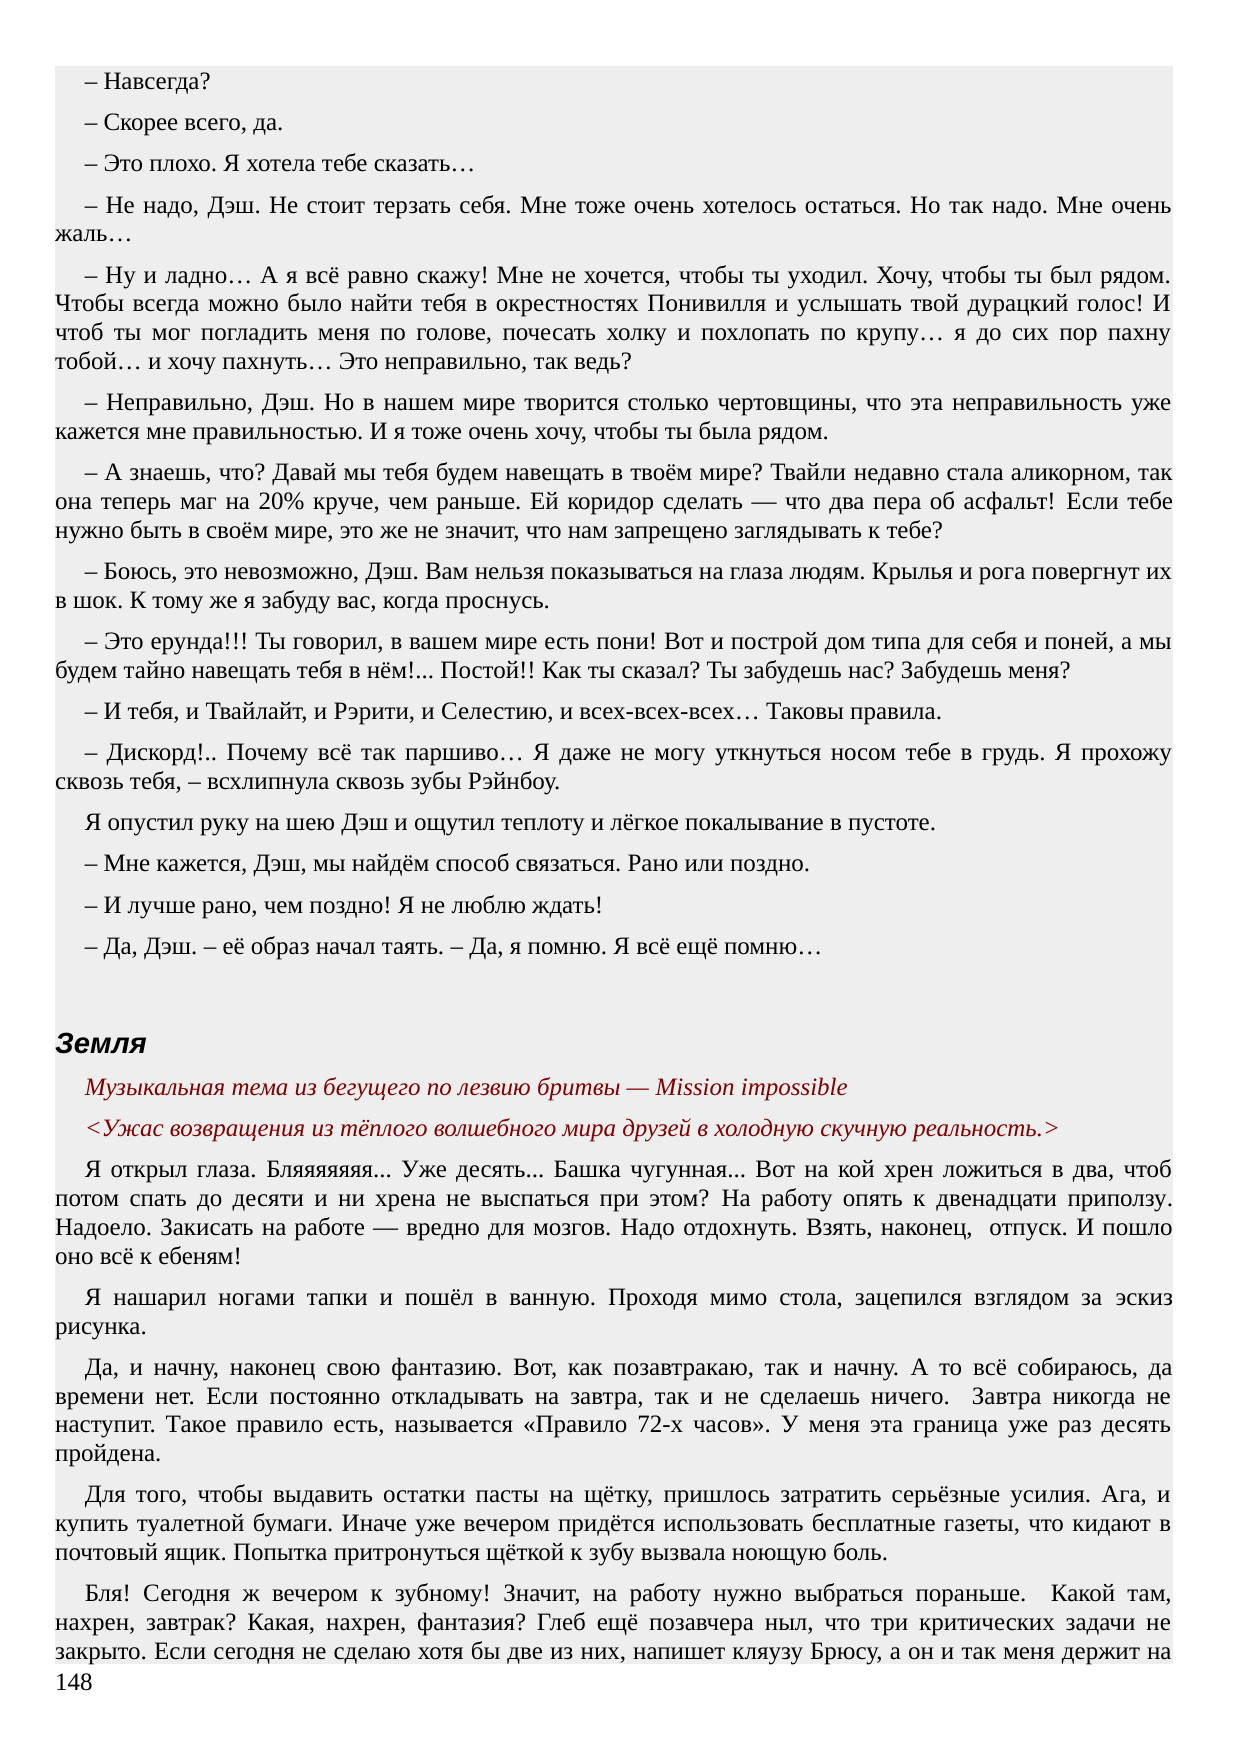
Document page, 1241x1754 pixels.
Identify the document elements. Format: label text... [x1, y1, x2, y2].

text – Мне кажется, Дэш, мы найдём способ связаться. Рано или поздно. [55, 848, 1173, 877]
text – Дискорд!.. Почему всё так паршиво… Я даже не могу уткнуться носом тебе в грудь. Я прохожу сквозь тебя, – всхлипнула сквозь зубы Рэйнбоу. [55, 737, 1173, 795]
text Музыкальная тема из бегущего по лезвию бритвы — Mission impossible [55, 1072, 1173, 1101]
text Бля! Сегодня ж вечером к зубному! Значит, на работу нужно выбраться пораньше. Какой там, нахрен, завтрак? Какая, нахрен, фантазия? Глеб ещё позавчера ныл, что три критических задачи не закрыто. Если сегодня не сделаю хотя бы две из них, напишет кляузу Брюсу, а он и так меня держит на [55, 1578, 1173, 1664]
text – Навсегда? [55, 66, 1173, 95]
text <Ужас возвращения из тёплого волшебного мира друзей в холодную скучную реальность.> [55, 1113, 1173, 1142]
text – Это плохо. Я хотела тебе сказать… [55, 148, 1173, 177]
text – Боюсь, это невозможно, Дэш. Вам нельзя показываться на глаза людям. Крылья и рога повергнут их в шок. К тому же я забуду вас, когда проснусь. [55, 556, 1173, 613]
text – Неправильно, Дэш. Но в нашем мире творится столько чертовщины, что эта неправильность уже кажется мне правильностью. И я тоже очень хочу, чтобы ты была рядом. [55, 387, 1173, 445]
text Для того, чтобы выдавить остатки пасты на щётку, пришлось затратить серьёзные усилия. Ага, и купить туалетной бумаги. Иначе уже вечером придётся использовать бесплатные газеты, что кидают в почтовый ящик. Попытка притронуться щёткой к зубу вызвала ноющую боль. [55, 1479, 1173, 1566]
text Я открыл глаза. Бляяяяяяя... Уже десять... Башка чугунная... Вот на кой хрен ложиться в два, чтоб потом спать до десяти и ни хрена не выспаться при этом? На работу опять к двенадцати приползу. Надоело. Закисать на работе — вредно для мозгов. Надо отдохнуть. Взять, наконец, отпуск. И пошло оно всё к ебеням! [55, 1154, 1173, 1269]
text – А знаешь, что? Давай мы тебя будем навещать в твоём мире? Твайли недавно стала аликорном, так она теперь маг на 20% круче, чем раньше. Ей коридор сделать — что два пера об асфальт! Если тебе нужно быть в своём мире, это же не значит, что нам запрещено заглядывать к тебе? [55, 457, 1173, 543]
text – Не надо, Дэш. Не стоит терзать себя. Мне тоже очень хотелось остаться. Но так надо. Мне очень жаль… [55, 190, 1173, 247]
subtitle Земля [55, 1026, 1173, 1059]
text – Да, Дэш. – её образ начал таять. – Да, я помню. Я всё ещё помню… [55, 931, 1173, 960]
text Я нашарил ногами тапки и пошёл в ванную. Проходя мимо стола, зацепился взглядом за эскиз рисунка. [55, 1282, 1173, 1339]
text – Ну и ладно… А я всё равно скажу! Мне не хочется, чтобы ты уходил. Хочу, чтобы ты был рядом. Чтобы всегда можно было найти тебя в окрестностях Понивилля и услышать твой дурацкий голос! И чтоб ты мог погладить меня по голове, почесать холку и похлопать по крупу… я до сих пор пахну тобой… и хочу пахнуть… Это неправильно, так ведь? [55, 260, 1173, 375]
text Да, и начну, наконец свою фантазию. Вот, как позавтракаю, так и начну. А то всё собираюсь, да времени нет. Если постоянно откладывать на завтра, так и не сделаешь ничего. Завтра никогда не наступит. Такое правило есть, называется «Правило 72-х часов». У меня эта граница уже раз десять пройдена. [55, 1352, 1173, 1467]
text Я опустил руку на шею Дэш и ощутил теплоту и лёгкое покалывание в пустоте. [55, 807, 1173, 836]
text – Скорее всего, да. [55, 107, 1173, 136]
text – И тебя, и Твайлайт, и Рэрити, и Селестию, и всех-всех-всех… Таковы правила. [55, 696, 1173, 725]
text – Это ерунда!!! Ты говорил, в вашем мире есть пони! Вот и построй дом типа для себя и поней, а мы будем тайно навещать тебя в нём!... Постой!! Как ты сказал? Ты забудешь нас? Забудешь меня? [55, 626, 1173, 683]
text – И лучше рано, чем поздно! Я не люблю ждать! [55, 890, 1173, 918]
